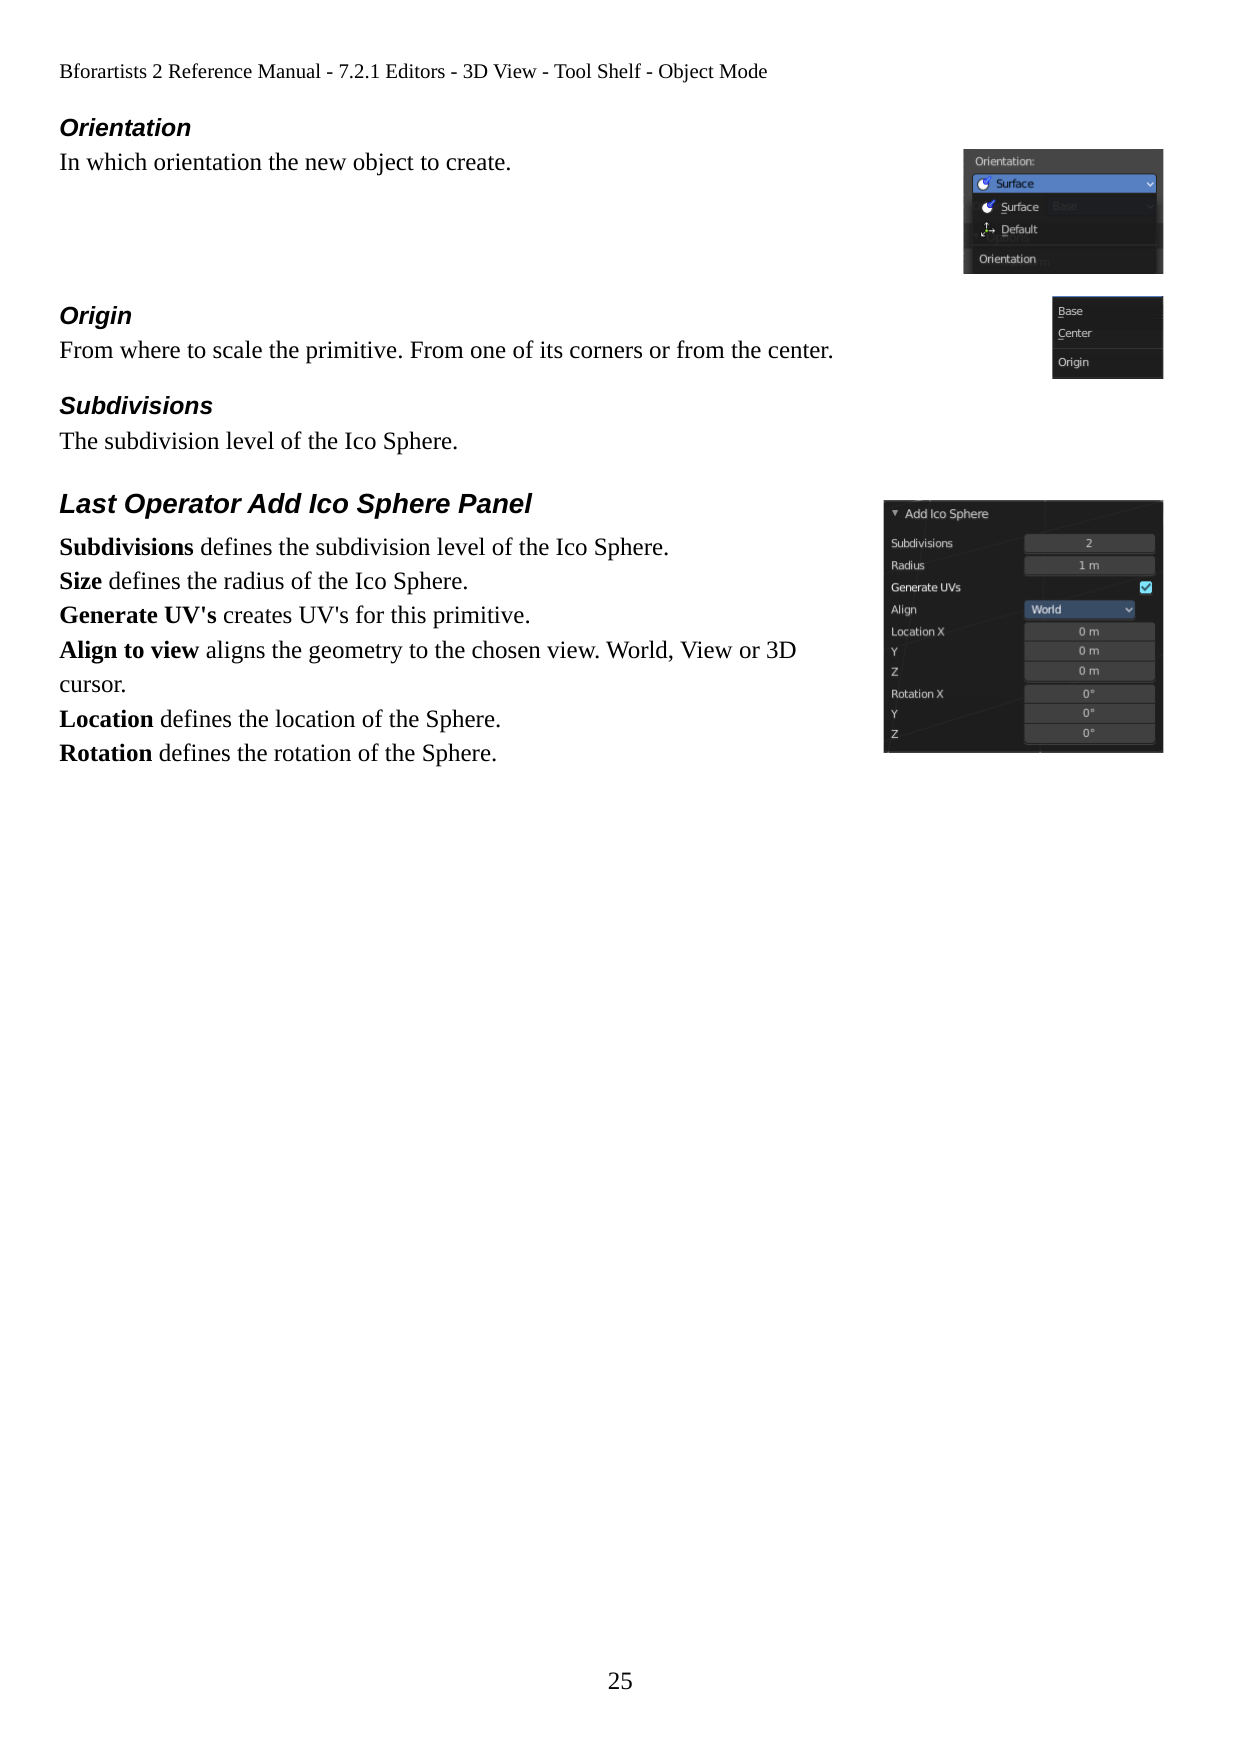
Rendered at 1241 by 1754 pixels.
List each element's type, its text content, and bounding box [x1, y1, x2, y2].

subtitle Orientation [59, 113, 1181, 141]
subtitle Last Operator Add Ico Sphere Panel [59, 487, 1181, 519]
picture [963, 149, 1164, 274]
text In which orientation the new object to create. [59, 147, 1181, 176]
text From where to scale the primitive. From one of its corners or from the center. [59, 336, 1052, 364]
subtitle Subdivisions [59, 391, 1181, 419]
text The subdivision level of the Ico Sphere. [59, 426, 1181, 454]
picture [883, 500, 1164, 753]
text Subdivisions defines the subdivision level of the Ico Sphere. Size defines the radius of the Ico Sphere. Generate UV's creates UV's for this primitive. Align to view aligns the geometry to the chosen view. World, View or 3D cursor. Location defines the location of the Sphere. Rotation defines the rotation of the Sphere. [59, 532, 1181, 767]
subtitle Origin [59, 301, 1052, 329]
subtitle [1164, 301, 1181, 329]
picture [1052, 296, 1164, 379]
